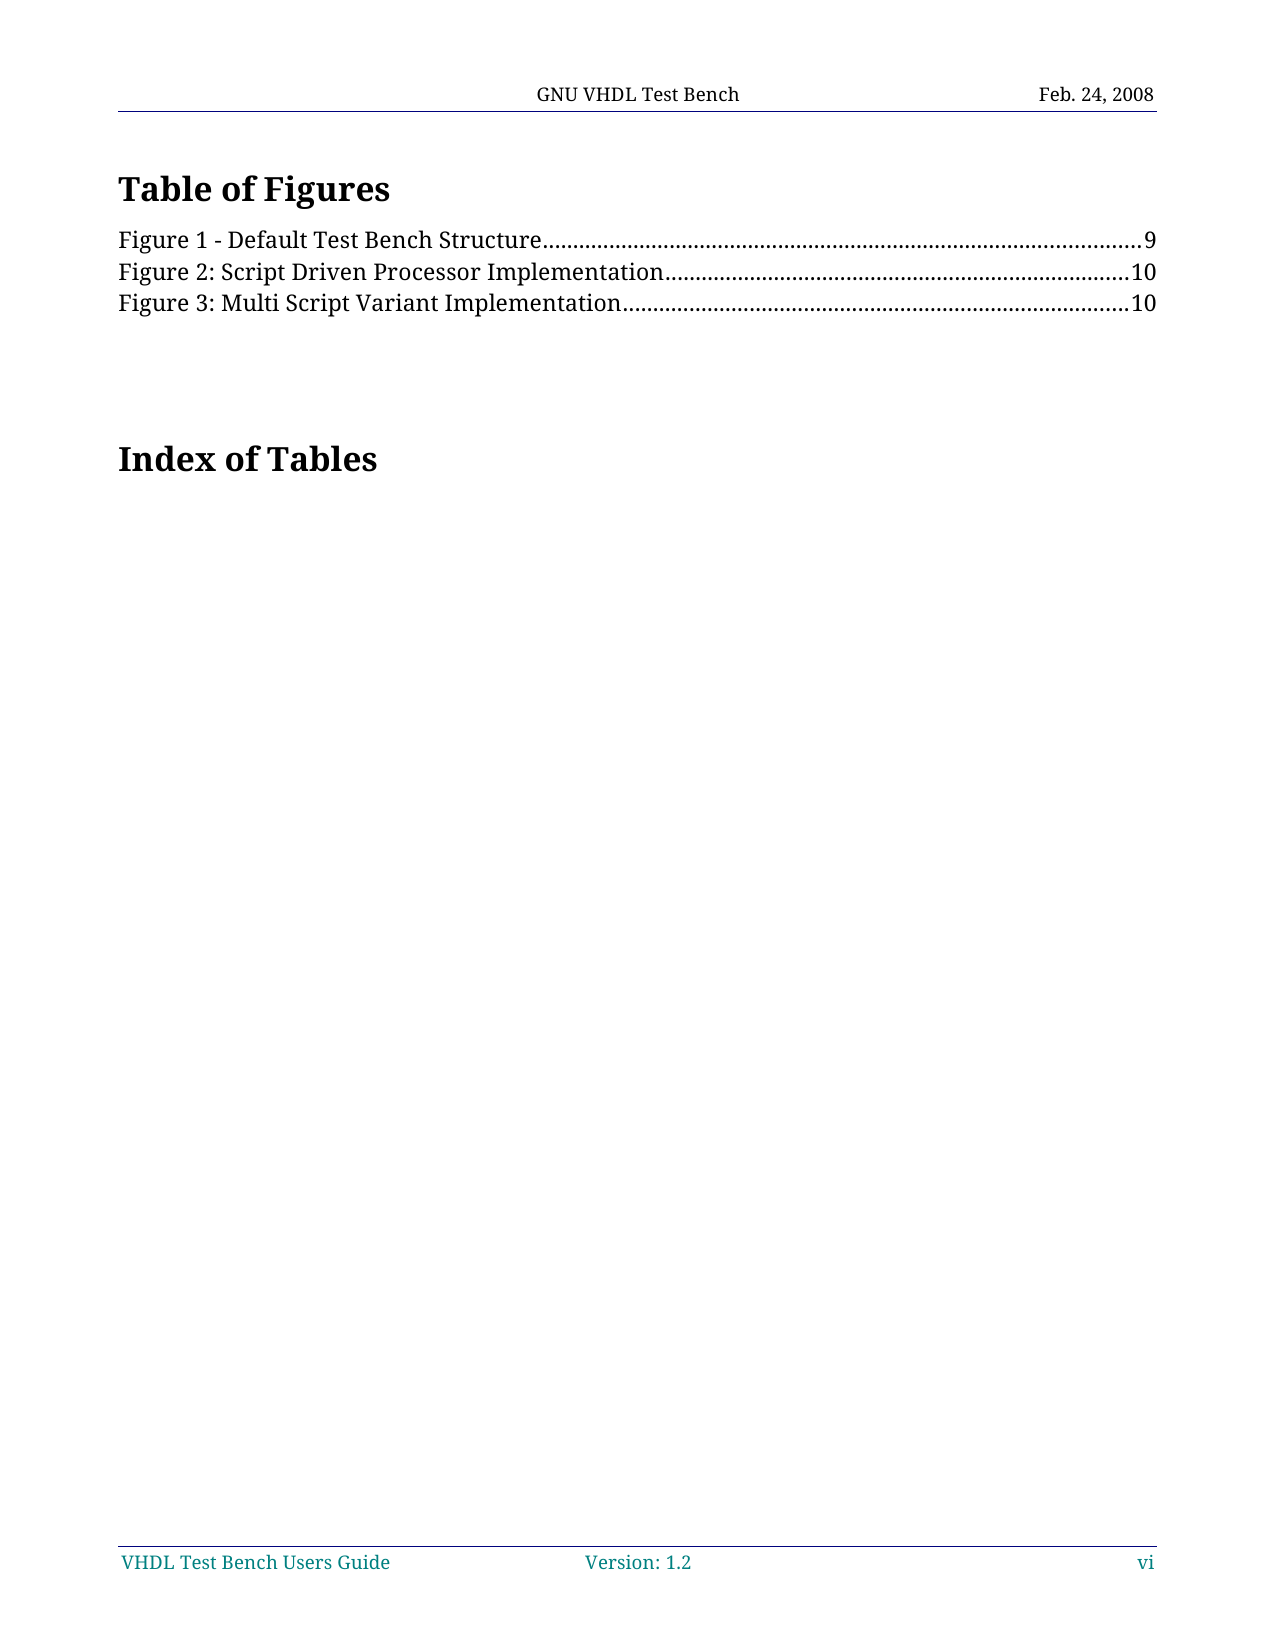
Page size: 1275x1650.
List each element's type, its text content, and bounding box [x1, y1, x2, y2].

subtitle Table of Figures [118, 166, 1157, 212]
subtitle Index of Tables [118, 436, 1157, 482]
text Figure 3: Multi Script Variant Implementation 10 [118, 286, 1157, 317]
text Figure 1 - Default Test Bench Structure 9 [118, 224, 1157, 255]
text Figure 2: Script Driven Processor Implementation 10 [118, 255, 1157, 286]
